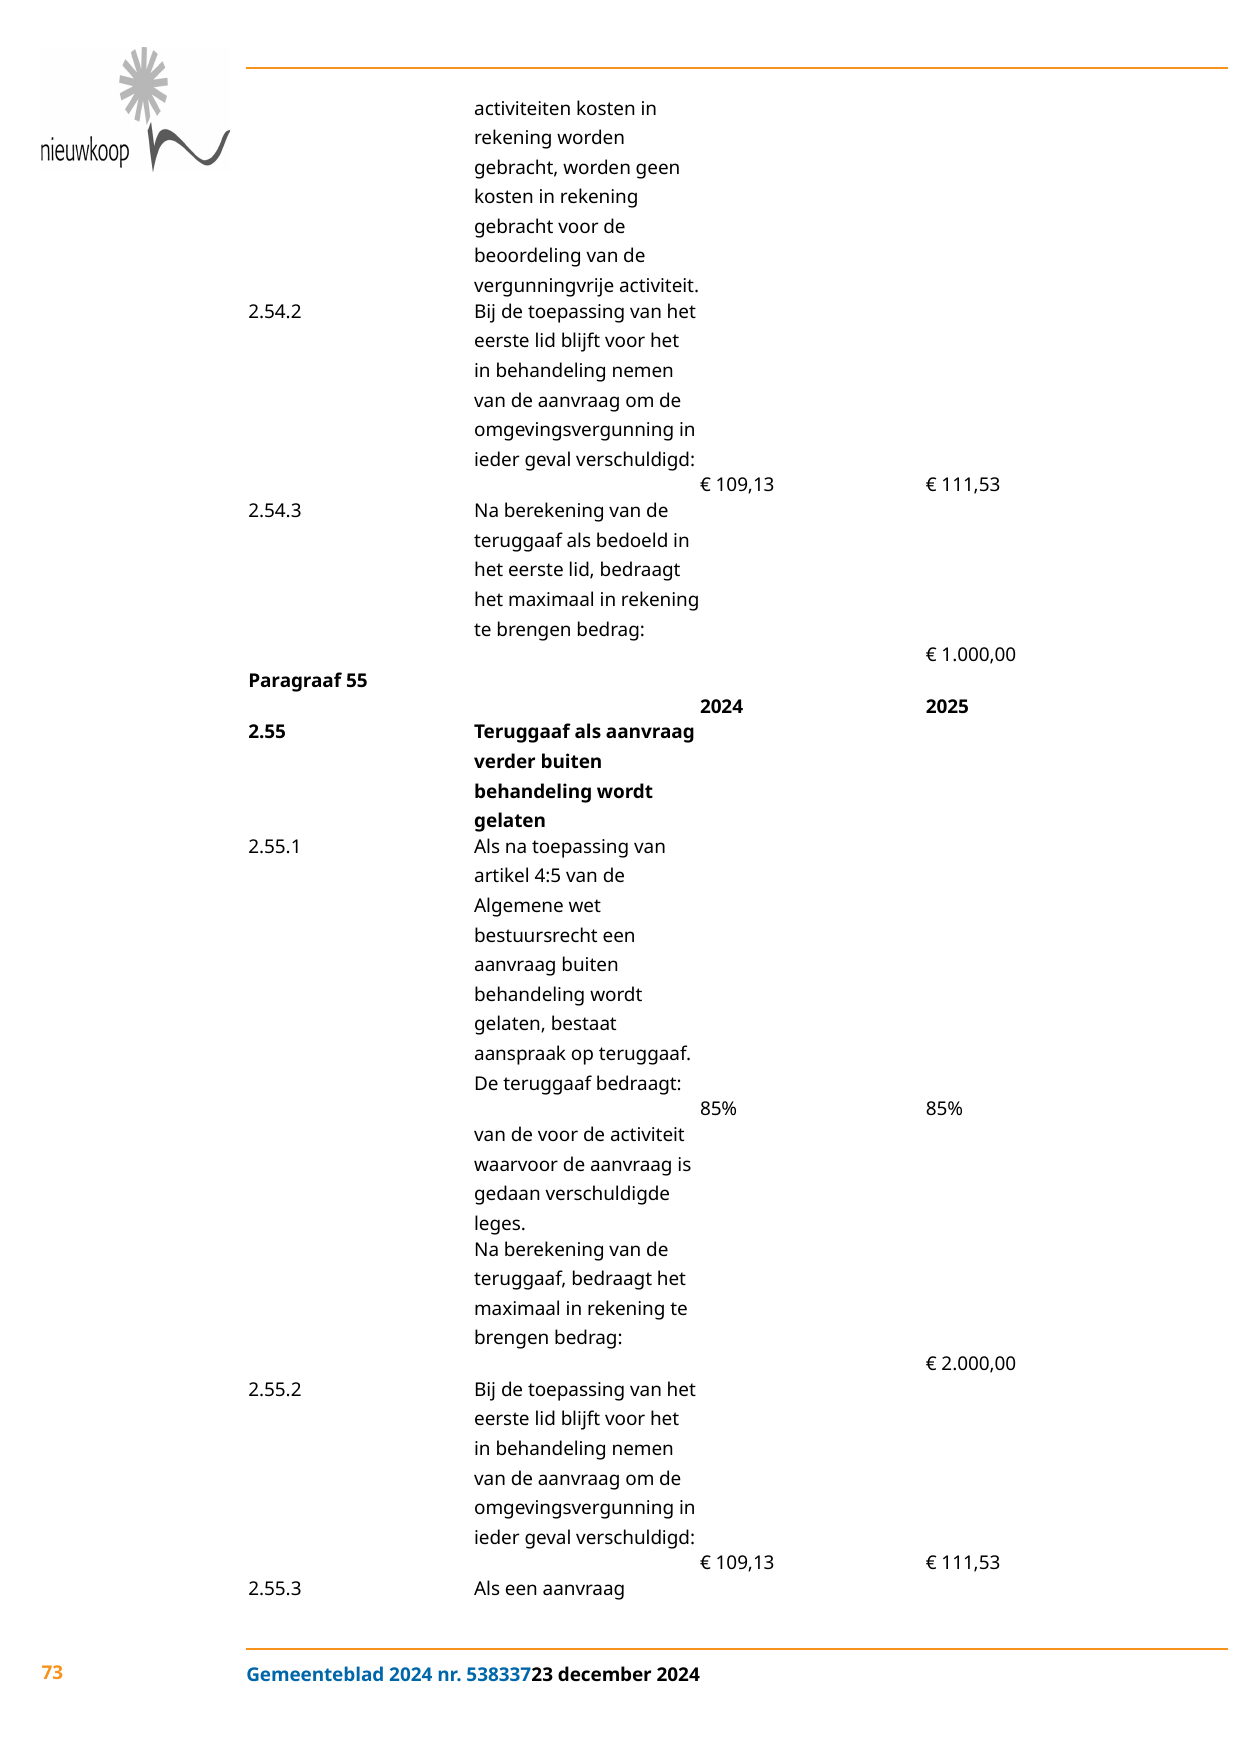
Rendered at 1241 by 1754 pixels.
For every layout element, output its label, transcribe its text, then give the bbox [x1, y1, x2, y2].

table_cell [248, 472, 474, 497]
table_cell [248, 95, 474, 298]
table_cell [926, 1376, 1152, 1549]
table_cell Als een aanvraag [474, 1575, 700, 1601]
table_cell [700, 1236, 926, 1350]
table_cell [474, 1350, 700, 1376]
table_cell [248, 1550, 474, 1575]
table_cell [926, 95, 1152, 298]
table_cell [474, 667, 700, 693]
table_cell [700, 641, 926, 667]
table_cell 2.55.3 [248, 1575, 474, 1601]
table_cell 85% [700, 1096, 926, 1121]
table_cell € 109,13 [700, 472, 926, 497]
table_cell [926, 667, 1152, 693]
table_cell [926, 719, 1152, 833]
table_cell [474, 1550, 700, 1575]
table_cell [700, 1350, 926, 1376]
table_cell [474, 472, 700, 497]
table_cell activiteiten kosten in rekening worden gebracht, worden geen kosten in rekening gebracht voor de beoordeling van de vergunningvrije activiteit. [474, 95, 700, 298]
table_cell 2.54.3 [248, 498, 474, 641]
table_cell [474, 693, 700, 719]
table_cell Als na toepassing van artikel 4:5 van de Algemene wet bestuursrecht een aanvraag buiten behandeling wordt gelaten, bestaat aanspraak op teruggaaf. De teruggaaf bedraagt: [474, 833, 700, 1096]
table_cell 2025 [926, 693, 1152, 719]
table_cell 2.54.2 [248, 298, 474, 472]
table_cell Teruggaaf als aanvraag verder buiten behandeling wordt gelaten [474, 719, 700, 833]
table_cell Na berekening van de teruggaaf, bedraagt het maximaal in rekening te brengen bedrag: [474, 1236, 700, 1350]
table_cell [474, 641, 700, 667]
table_cell € 2.000,00 [926, 1350, 1152, 1376]
table_cell [926, 1236, 1152, 1350]
table_cell 85% [926, 1096, 1152, 1121]
table_cell [700, 1121, 926, 1236]
table_cell [248, 641, 474, 667]
table_cell € 111,53 [926, 1550, 1152, 1575]
table_cell [700, 667, 926, 693]
table_cell [248, 693, 474, 719]
table_cell € 109,13 [700, 1550, 926, 1575]
table_cell 2.55 [248, 719, 474, 833]
table_cell € 111,53 [926, 472, 1152, 497]
table_cell [700, 298, 926, 472]
table_cell van de voor de activiteit waarvoor de aanvraag is gedaan verschuldigde leges. [474, 1121, 700, 1236]
table_cell [926, 498, 1152, 641]
table_cell [926, 1575, 1152, 1601]
table_cell € 1.000,00 [926, 641, 1152, 667]
table_cell [700, 1575, 926, 1601]
table_cell Bij de toepassing van het eerste lid blijft voor het in behandeling nemen van de aanvraag om de omgevingsvergunning in ieder geval verschuldigd: [474, 1376, 700, 1549]
table_cell [700, 95, 926, 298]
table_cell [926, 298, 1152, 472]
table_cell 2.55.2 [248, 1376, 474, 1549]
picture [41, 47, 231, 172]
table_cell [700, 719, 926, 833]
table_cell [474, 1096, 700, 1121]
table_cell Paragraaf 55 [248, 667, 474, 693]
table_cell [700, 833, 926, 1096]
table_cell [248, 1121, 474, 1236]
table_cell Bij de toepassing van het eerste lid blijft voor het in behandeling nemen van de aanvraag om de omgevingsvergunning in ieder geval verschuldigd: [474, 298, 700, 472]
table_cell [248, 1096, 474, 1121]
table_cell [700, 498, 926, 641]
table_cell [248, 1350, 474, 1376]
table_cell 2.55.1 [248, 833, 474, 1096]
table_cell [248, 1236, 474, 1350]
table_cell [926, 1121, 1152, 1236]
table_cell [926, 833, 1152, 1096]
table_cell Na berekening van de teruggaaf als bedoeld in het eerste lid, bedraagt het maximaal in rekening te brengen bedrag: [474, 498, 700, 641]
table_cell 2024 [700, 693, 926, 719]
table_cell [700, 1376, 926, 1549]
